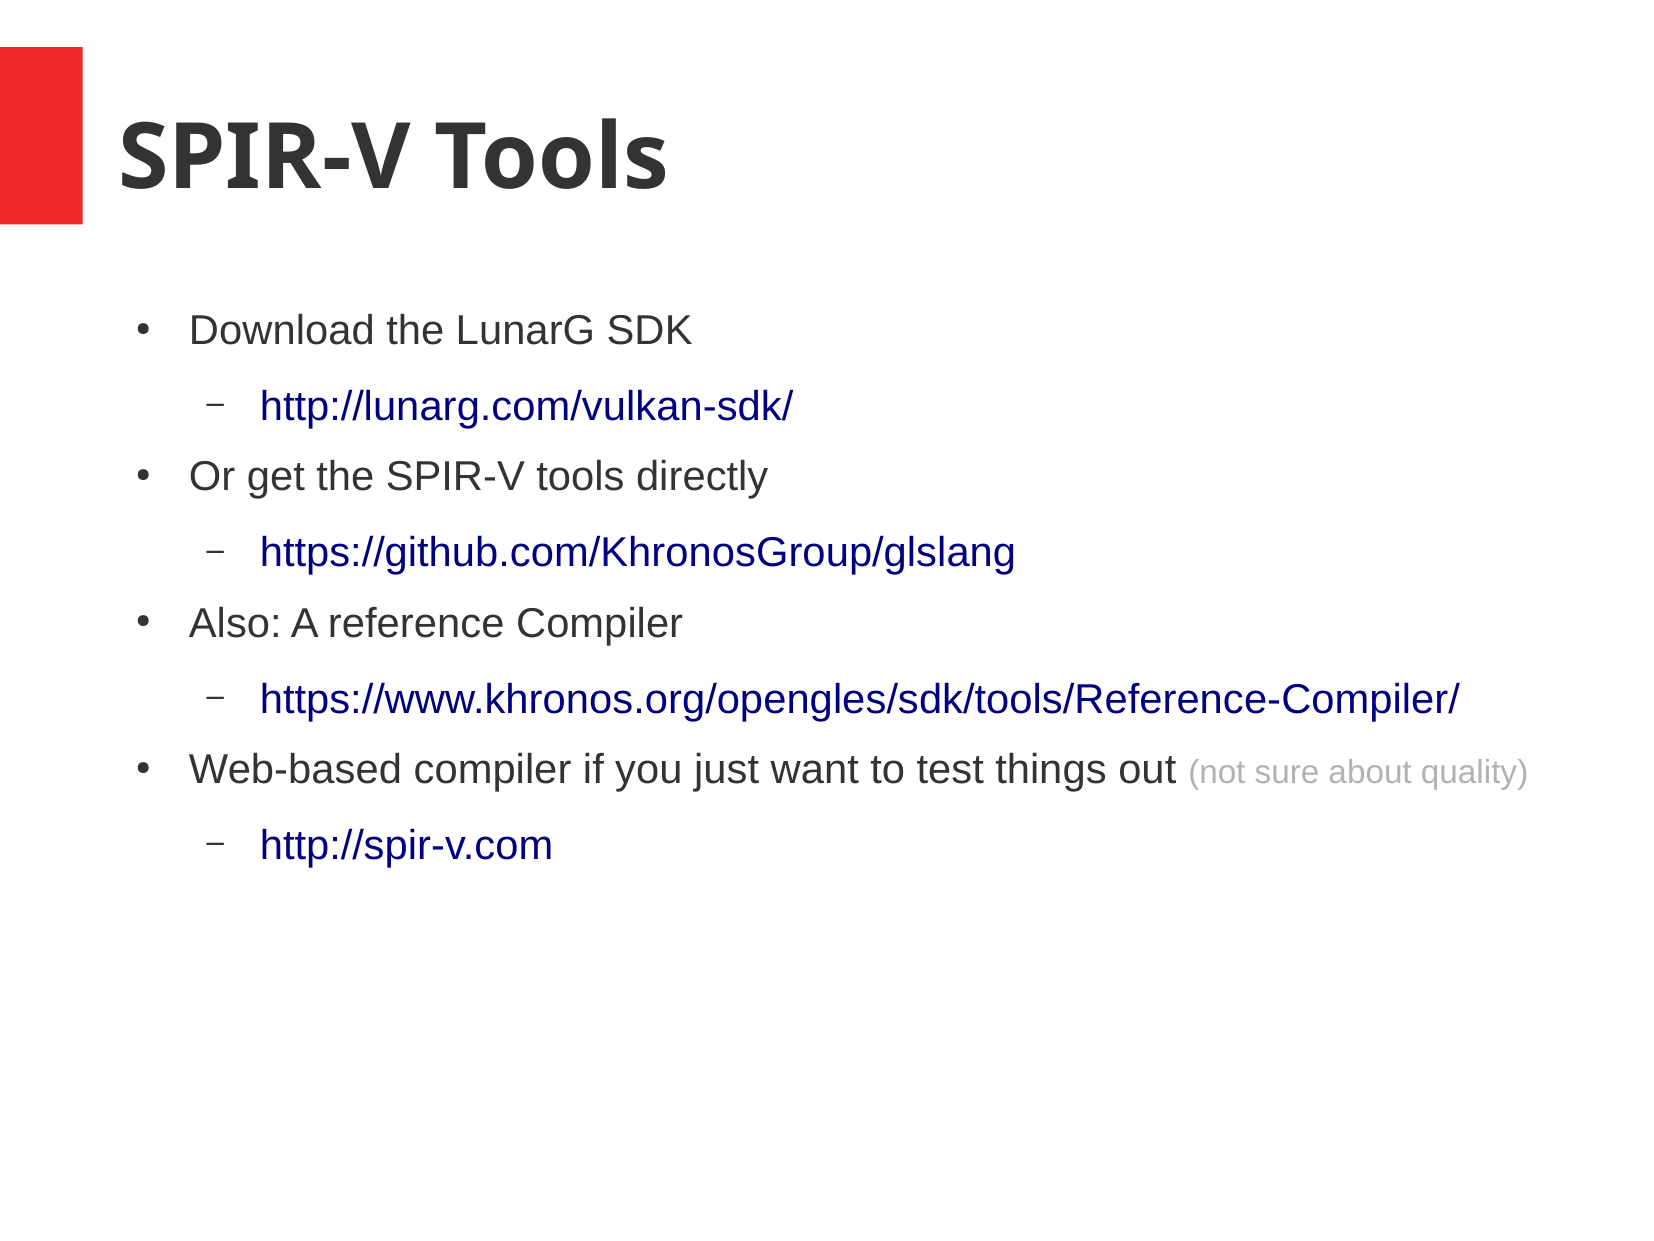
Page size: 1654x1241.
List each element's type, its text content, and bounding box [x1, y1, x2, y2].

title SPIR-V Tools [118, 49, 1571, 257]
list Download the LunarG SDK http://lunarg.com/vulkan-sdk/ Or get the SPIR-V tools directly https://github.com/KhronosGroup/glslang Also: A reference Compiler https://www.khronos.org/opengles/sdk/tools/Reference-Compiler/ Web-based compiler if you just want to test things out (not sure about quality) http://spir-v.com [118, 307, 1583, 1074]
